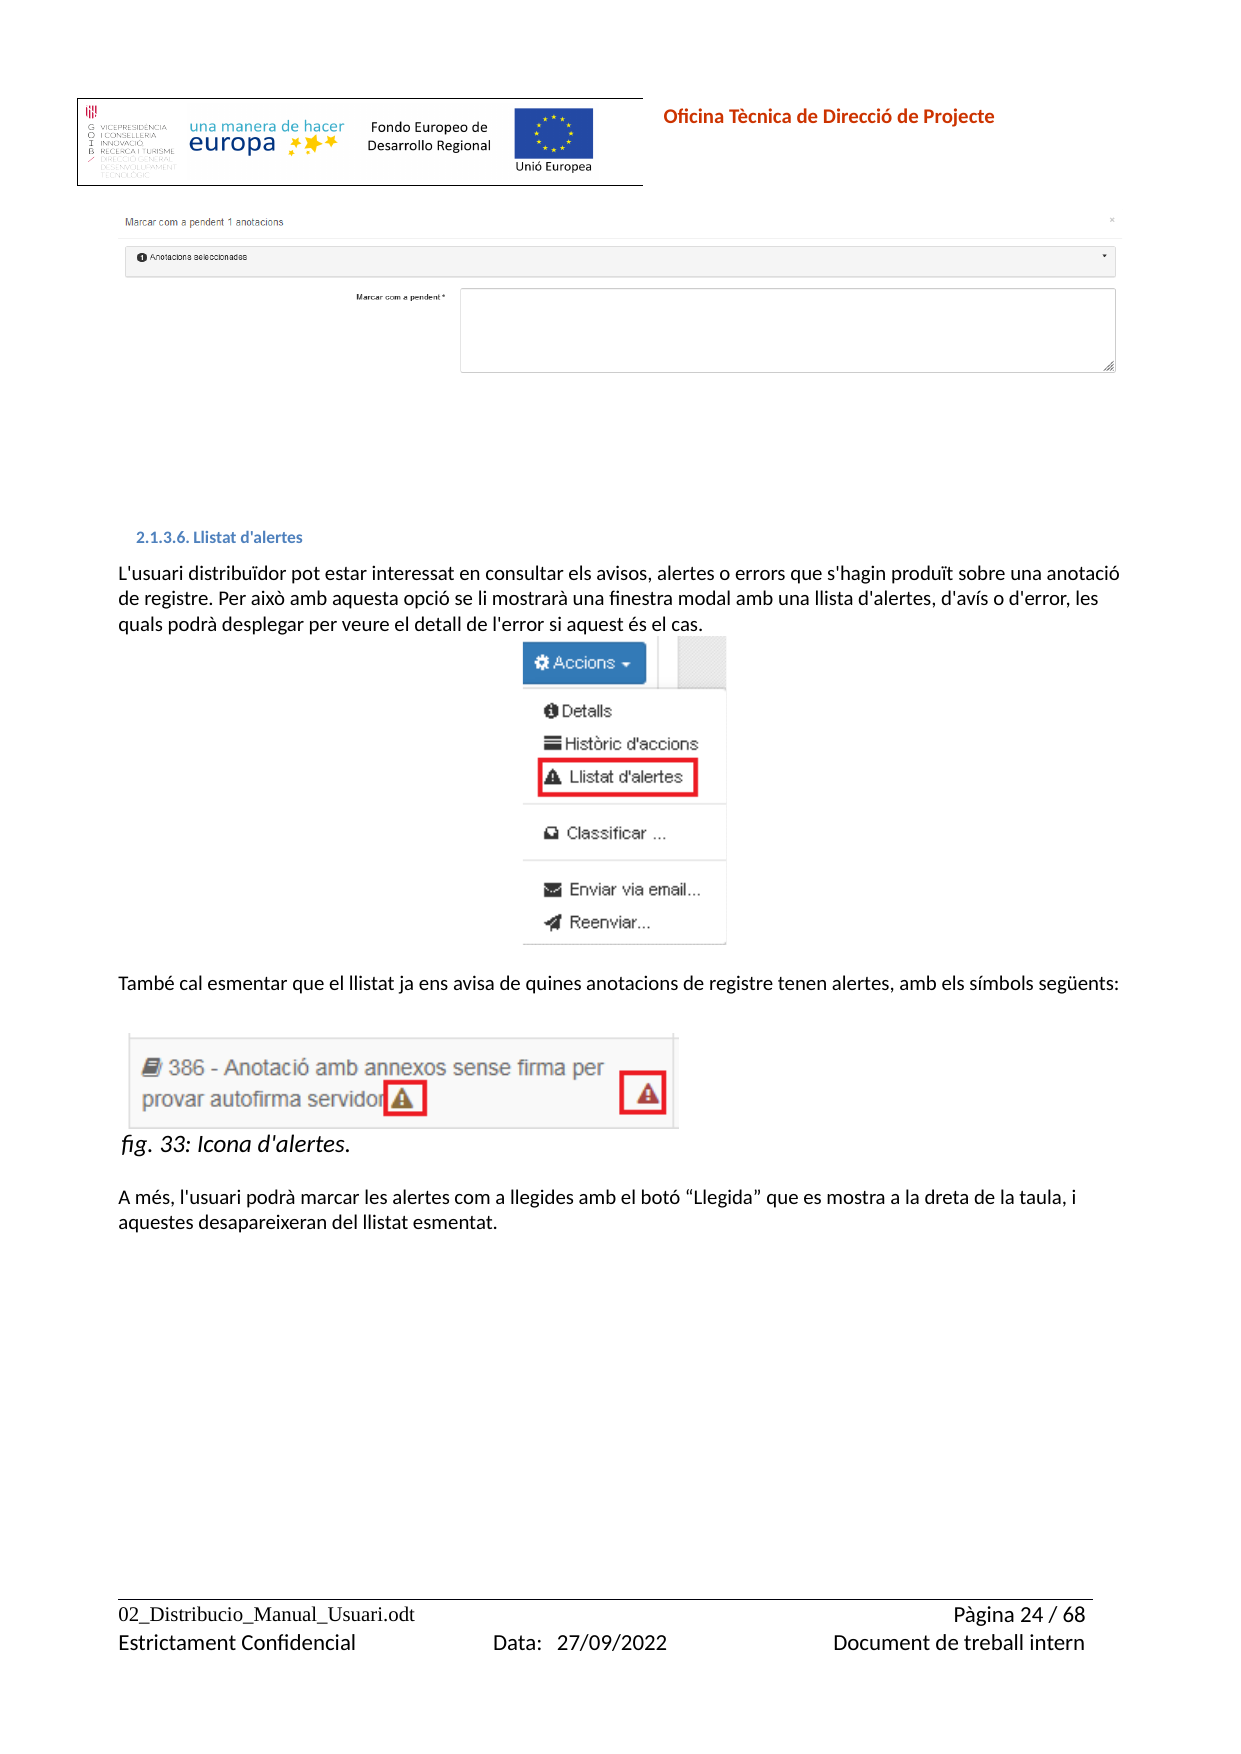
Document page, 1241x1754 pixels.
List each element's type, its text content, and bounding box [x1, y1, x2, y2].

picture [82, 103, 181, 180]
subtitle Llistat d'alertes [136, 526, 1122, 548]
picture [522, 636, 727, 945]
text També cal esmentar que el llistat ja ens avisa de quines anotacions de registre tenen alertes, amb els símbols següents: [118, 970, 1122, 996]
picture [187, 103, 599, 180]
picture [118, 209, 1123, 439]
text L'usuari distribuïdor pot estar interessat en consultar els avisos, alertes o errors que s'hagin produït sobre una anotació de registre. Per això amb aquesta opció se li mostrarà una finestra modal amb una llista d'alertes, d'avís o d'error, les quals podrà desplegar per veure el detall de l'error si aquest és el cas. [118, 560, 1122, 636]
picture [121, 1033, 679, 1129]
text fig. 33: Icona d'alertes. [121, 1129, 679, 1159]
text A més, l'usuari podrà marcar les alertes com a llegides amb el botó “Llegida” que es mostra a la dreta de la taula, i aquestes desapareixeran del llistat esmentat. [118, 1184, 1122, 1235]
